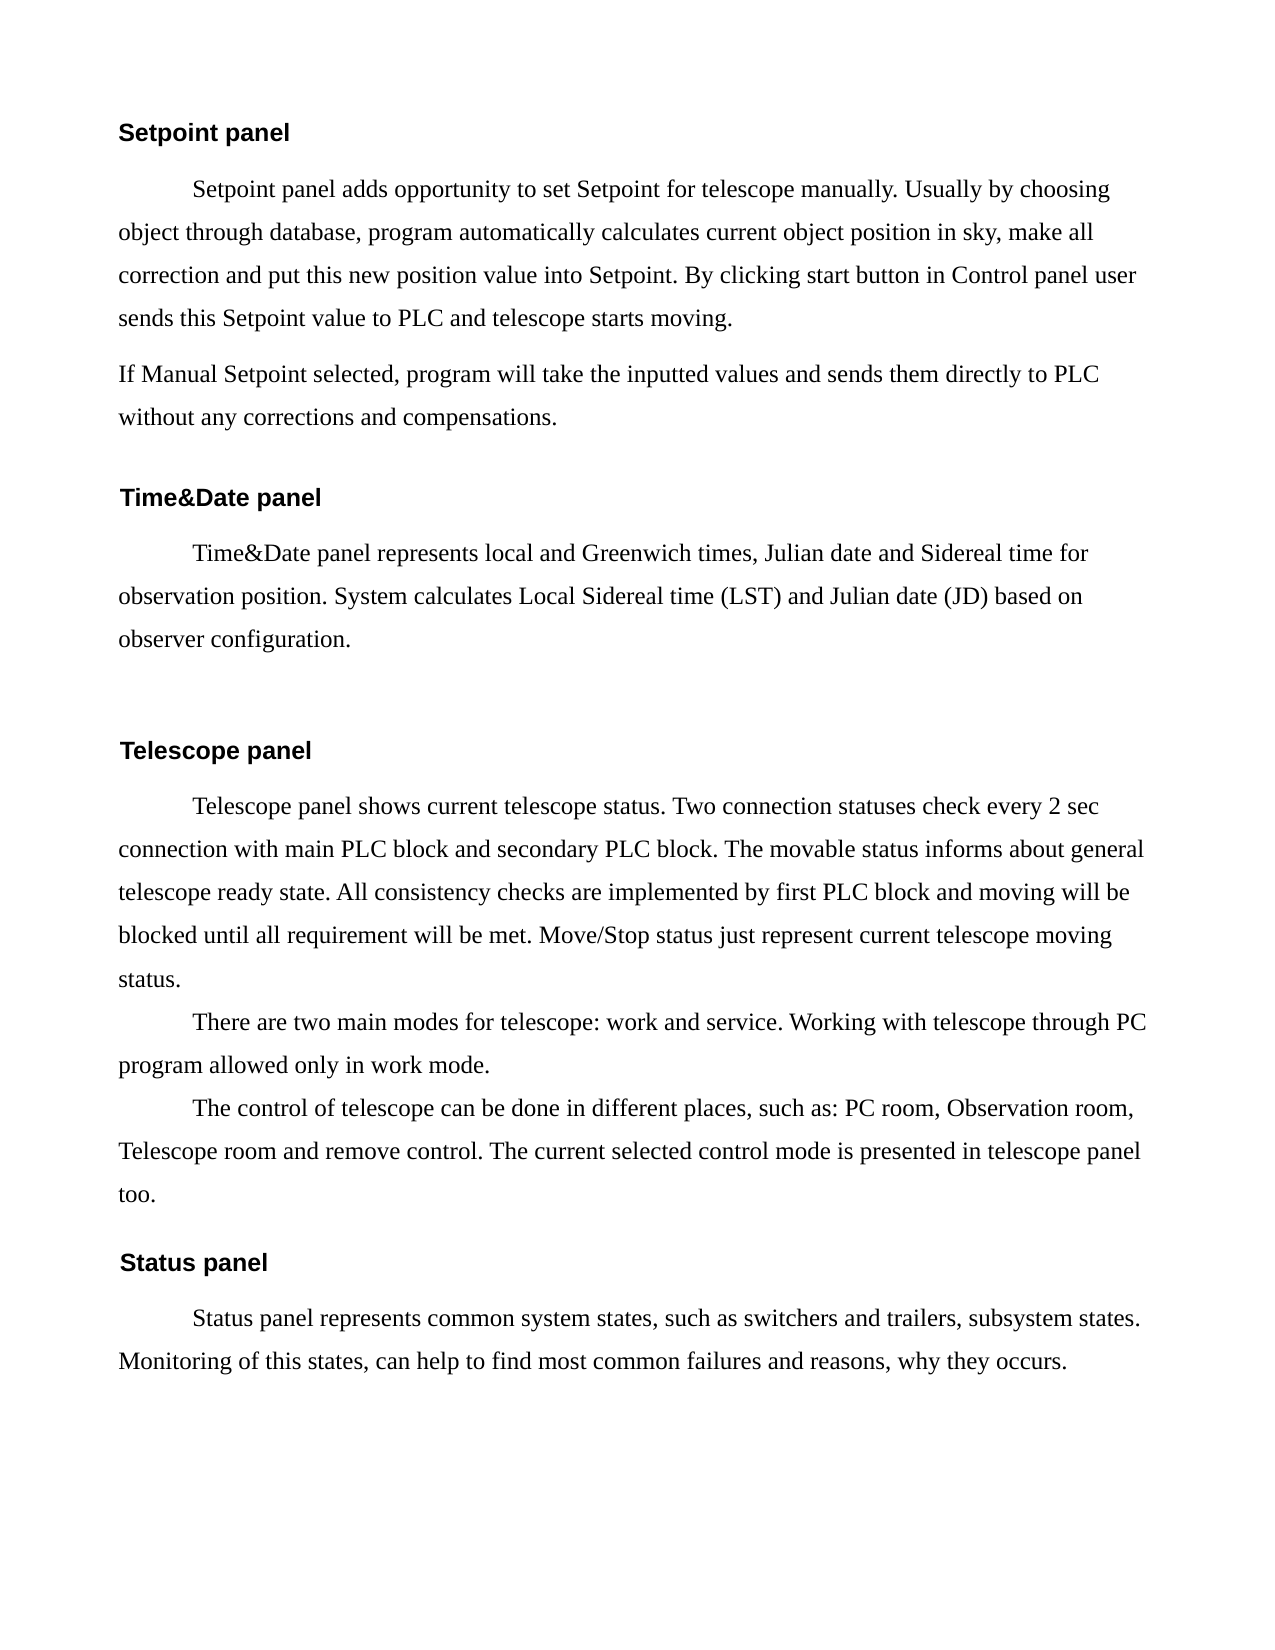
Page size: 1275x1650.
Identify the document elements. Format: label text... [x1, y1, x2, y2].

text If Manual Setpoint selected, program will take the inputted values and sends them directly to PLC without any corrections and compensations. [118, 359, 1157, 431]
subtitle Setpoint panel [118, 118, 1157, 147]
text The control of telescope can be done in different places, such as: PC room, Observation room, Telescope room and remove control. The current selected control mode is presented in telescope panel too. [118, 1093, 1157, 1208]
subtitle Telescope panel [118, 736, 1157, 764]
subtitle Time&Date panel [118, 482, 1157, 511]
text Status panel represents common system states, such as switchers and trailers, subsystem states. Monitoring of this states, can help to find most common failures and reasons, why they occurs. [118, 1303, 1157, 1375]
text Time&Date panel represents local and Greenwich times, Julian date and Sidereal time for observation position. System calculates Local Sidereal time (LST) and Julian date (JD) based on observer configuration. [118, 538, 1157, 653]
text There are two main modes for telescope: work and service. Working with telescope through PC program allowed only in work mode. [118, 1007, 1157, 1079]
text Setpoint panel adds opportunity to set Setpoint for telescope manually. Usually by choosing object through database, program automatically calculates current object position in sky, make all correction and put this new position value into Setpoint. By clicking start button in Control panel user sends this Setpoint value to PLC and telescope starts moving. [118, 174, 1157, 332]
subtitle Status panel [118, 1247, 1157, 1276]
text Telescope panel shows current telescope status. Two connection statuses check every 2 sec connection with main PLC block and secondary PLC block. The movable status informs about general telescope ready state. All consistency checks are implemented by first PLC block and moving will be blocked until all requirement will be met. Move/Stop status just represent current telescope moving status. [118, 791, 1157, 992]
